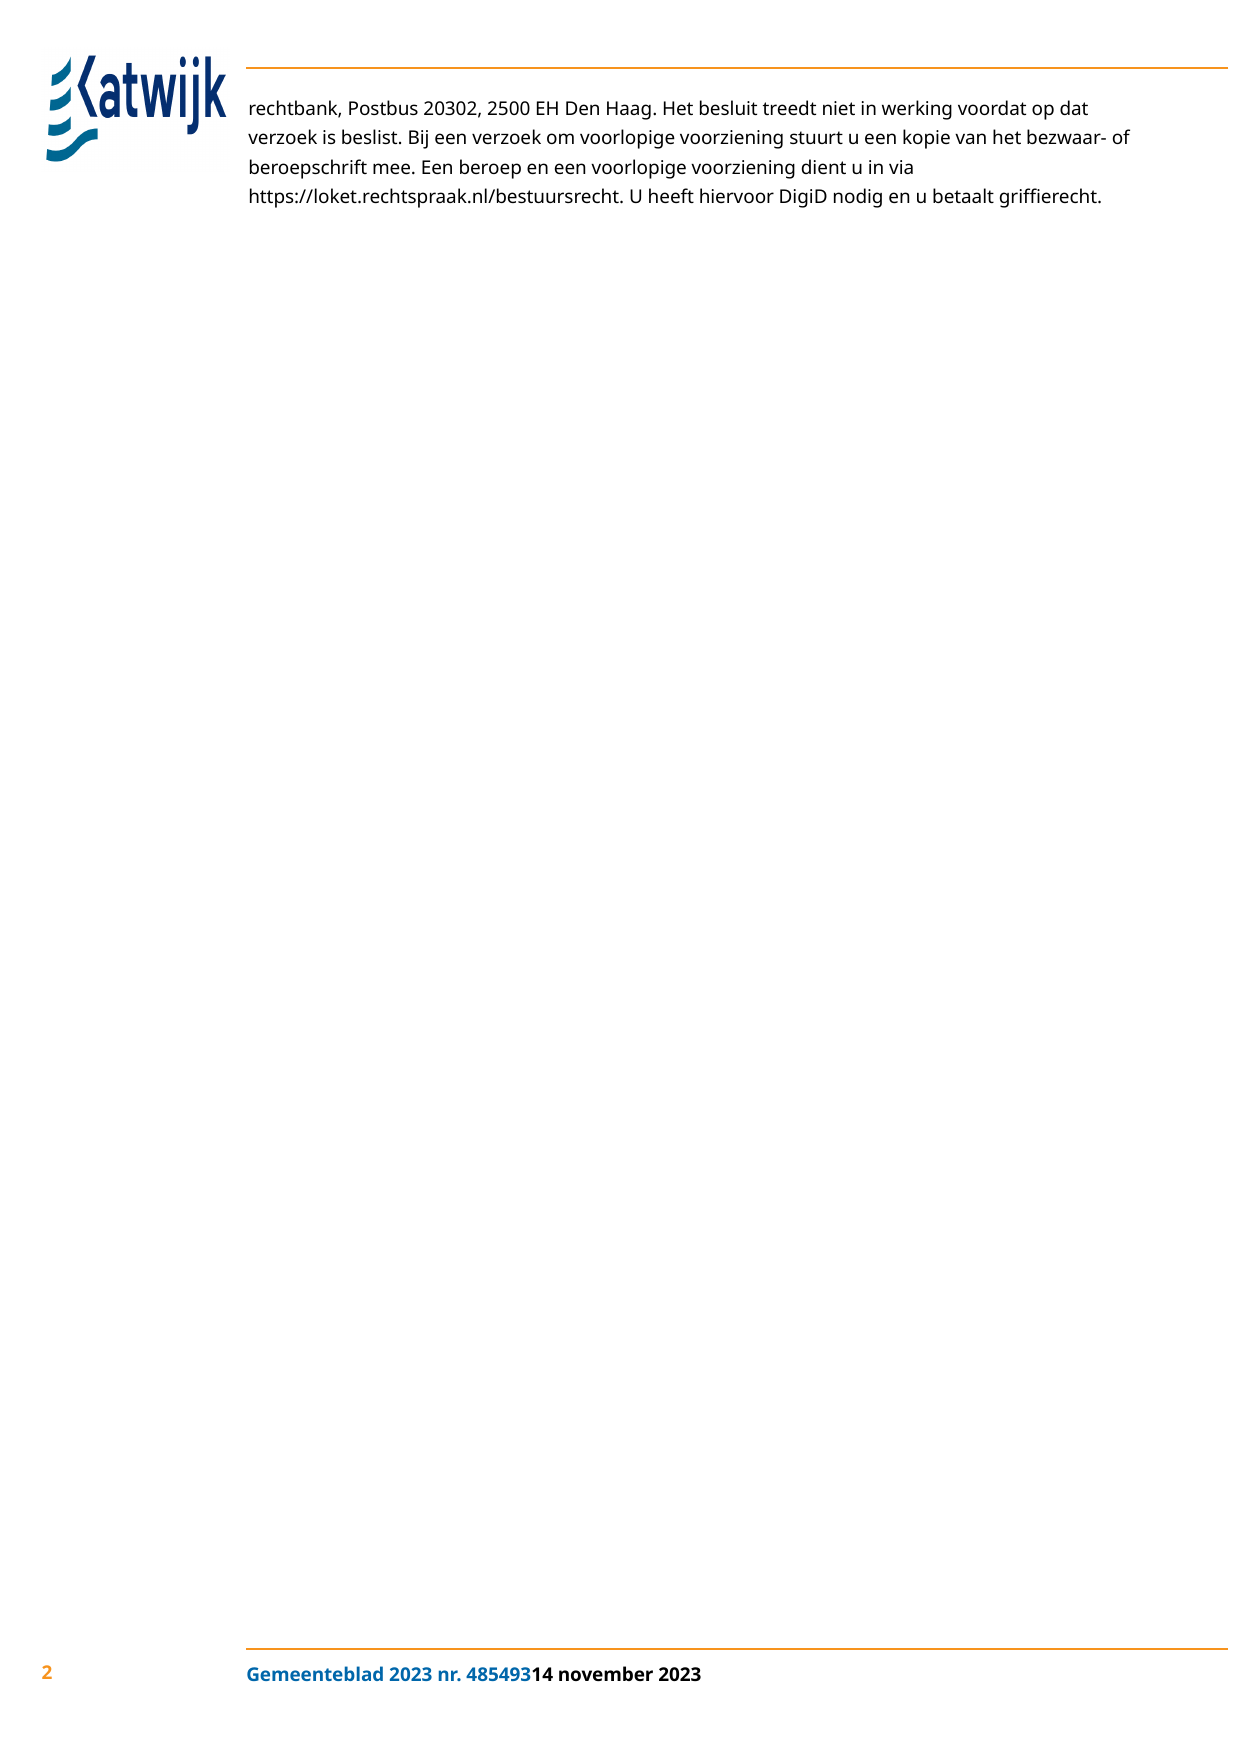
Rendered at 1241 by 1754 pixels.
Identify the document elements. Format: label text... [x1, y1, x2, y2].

picture [41, 47, 231, 172]
text rechtbank, Postbus 20302, 2500 EH Den Haag. Het besluit treedt niet in werking voordat op dat verzoek is beslist. Bij een verzoek om voorlopige voorziening stuurt u een kopie van het bezwaar- of beroepschrift mee. Een beroep en een voorlopige voorziening dient u in via https://loket.rechtspraak.nl/bestuursrecht. U heeft hiervoor DigiD nodig en u betaalt griffierecht. [248, 95, 1152, 209]
